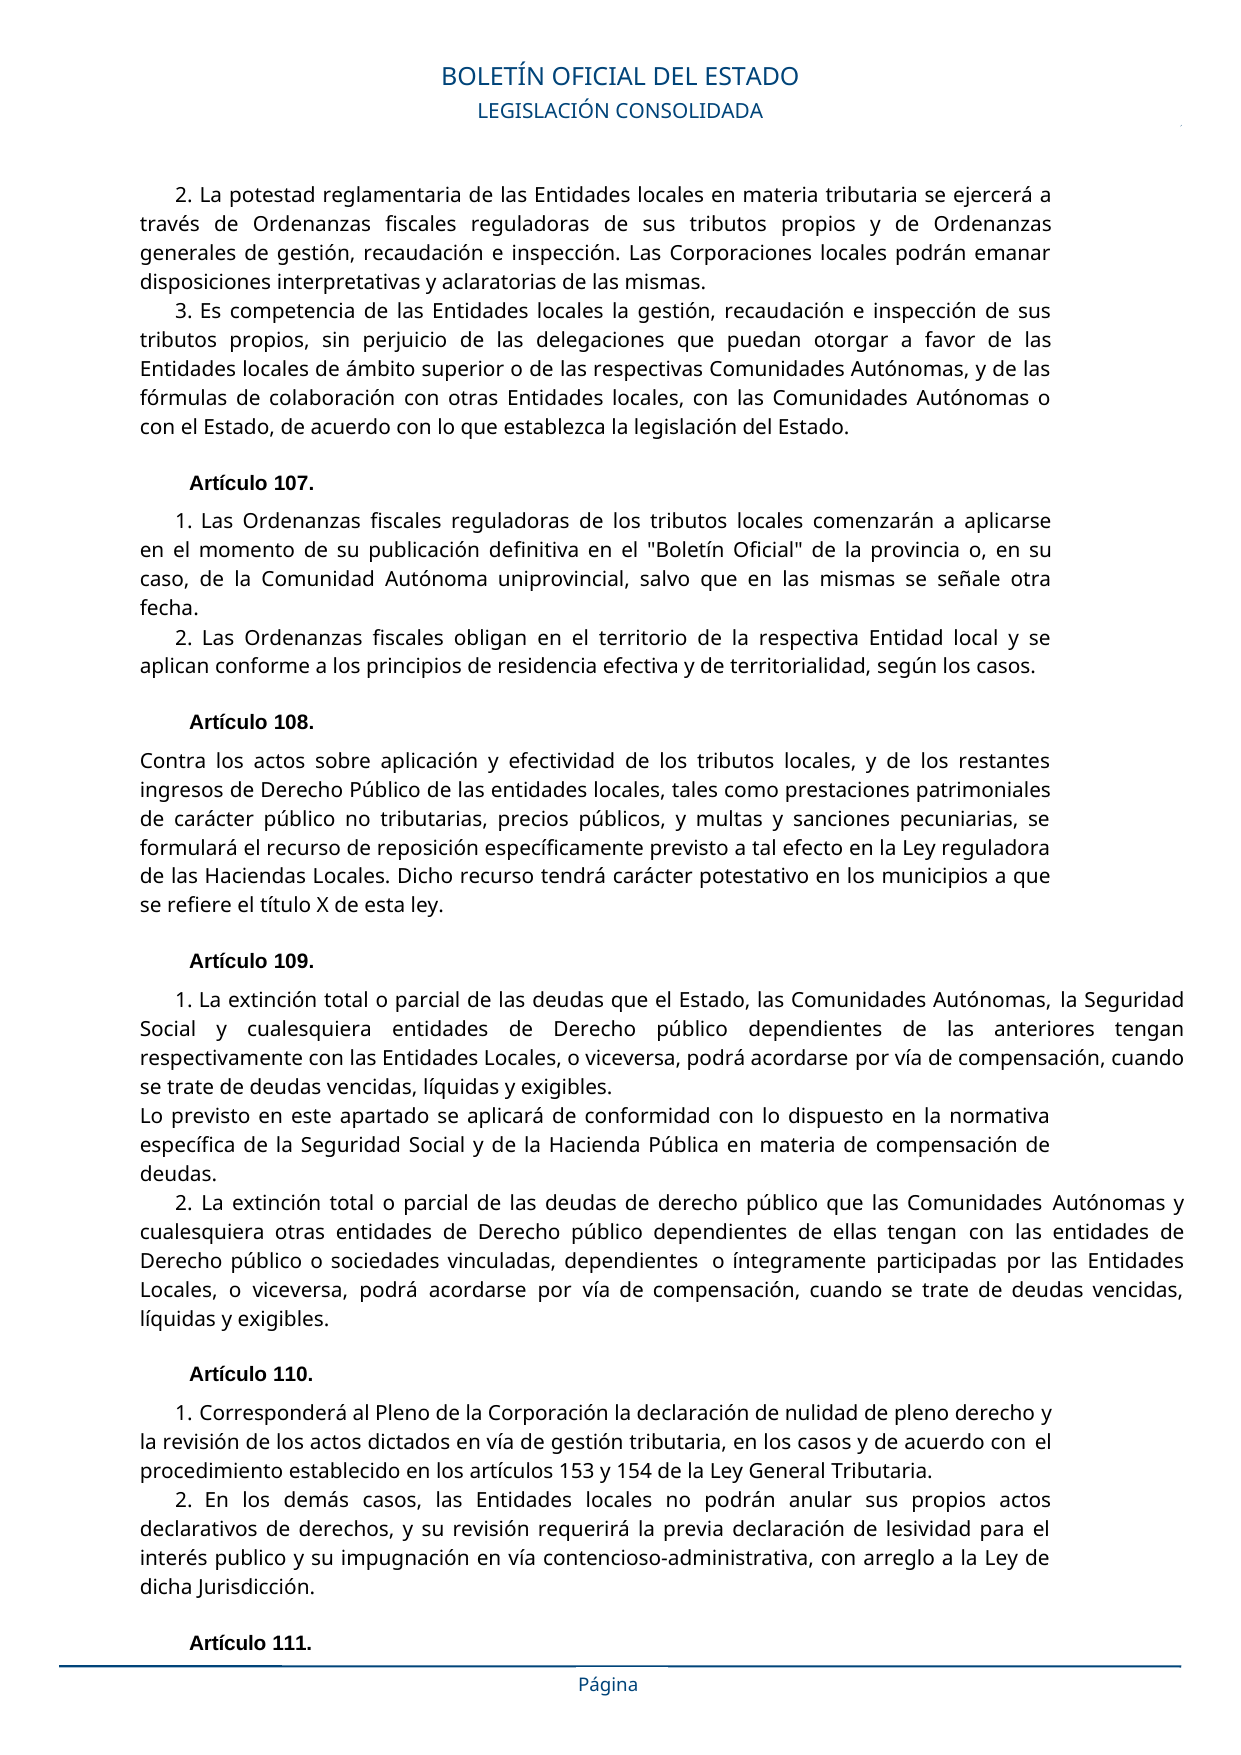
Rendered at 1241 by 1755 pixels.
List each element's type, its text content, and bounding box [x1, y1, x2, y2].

list La extinción total o parcial de las deudas que el Estado, las Comunidades Autónomas, la Seguridad Social y cualesquiera entidades de Derecho público dependientes de las anteriores tengan respectivamente con las Entidades Locales, o viceversa, podrá acordarse por vía de compensación, cuando se trate de deudas vencidas, líquidas y exigibles. [139, 985, 1184, 1100]
text Contra los actos sobre aplicación y efectividad de los tributos locales, y de los restantes ingresos de Derecho Público de las entidades locales, tales como prestaciones patrimoniales de carácter público no tributarias, precios públicos, y multas y sanciones pecuniarias, se formulará el recurso de reposición específicamente previsto a tal efecto en la Ley reguladora de las Haciendas Locales. Dicho recurso tendrá carácter potestativo en los municipios a que se refiere el título X de esta ley. [139, 746, 1052, 919]
list Las Ordenanzas fiscales reguladoras de los tributos locales comenzarán a aplicarse en el momento de su publicación definitiva en el "Boletín Oficial" de la provincia o, en su caso, de la Comunidad Autónoma uniprovincial, salvo que en las mismas se señale otra fecha. [139, 507, 1052, 622]
subtitle Artículo 108. [189, 709, 1184, 733]
subtitle Artículo 110. [189, 1362, 1184, 1386]
list La extinción total o parcial de las deudas de derecho público que las Comunidades Autónomas y cualesquiera otras entidades de Derecho público dependientes de ellas tengan con las entidades de Derecho público o sociedades vinculadas, dependientes o íntegramente participadas por las Entidades Locales, o viceversa, podrá acordarse por vía de compensación, cuando se trate de deudas vencidas, líquidas y exigibles. [139, 1188, 1184, 1332]
list Es competencia de las Entidades locales la gestión, recaudación e inspección de sus tributos propios, sin perjuicio de las delegaciones que puedan otorgar a favor de las Entidades locales de ámbito superior o de las respectivas Comunidades Autónomas, y de las fórmulas de colaboración con otras Entidades locales, con las Comunidades Autónomas o con el Estado, de acuerdo con lo que establezca la legislación del Estado. [139, 296, 1052, 441]
list En los demás casos, las Entidades locales no podrán anular sus propios actos declarativos de derechos, y su revisión requerirá la previa declaración de lesividad para el interés publico y su impugnación en vía contencioso-administrativa, con arreglo a la Ley de dicha Jurisdicción. [139, 1486, 1052, 1601]
subtitle Artículo 107. [189, 470, 1184, 494]
list Las Ordenanzas fiscales obligan en el territorio de la respectiva Entidad local y se aplican conforme a los principios de residencia efectiva y de territorialidad, según los casos. [139, 623, 1052, 680]
list Corresponderá al Pleno de la Corporación la declaración de nulidad de pleno derecho y la revisión de los actos dictados en vía de gestión tributaria, en los casos y de acuerdo con el procedimiento establecido en los artículos 153 y 154 de la Ley General Tributaria. [139, 1398, 1052, 1485]
subtitle Artículo 109. [189, 949, 1184, 973]
text Lo previsto en este apartado se aplicará de conformidad con lo dispuesto en la normativa específica de la Seguridad Social y de la Hacienda Pública en materia de compensación de deudas. [139, 1101, 1052, 1187]
subtitle Artículo 111. [189, 1630, 1184, 1654]
list La potestad reglamentaria de las Entidades locales en materia tributaria se ejercerá a través de Ordenanzas fiscales reguladoras de sus tributos propios y de Ordenanzas generales de gestión, recaudación e inspección. Las Corporaciones locales podrán emanar disposiciones interpretativas y aclaratorias de las mismas. [139, 180, 1052, 296]
